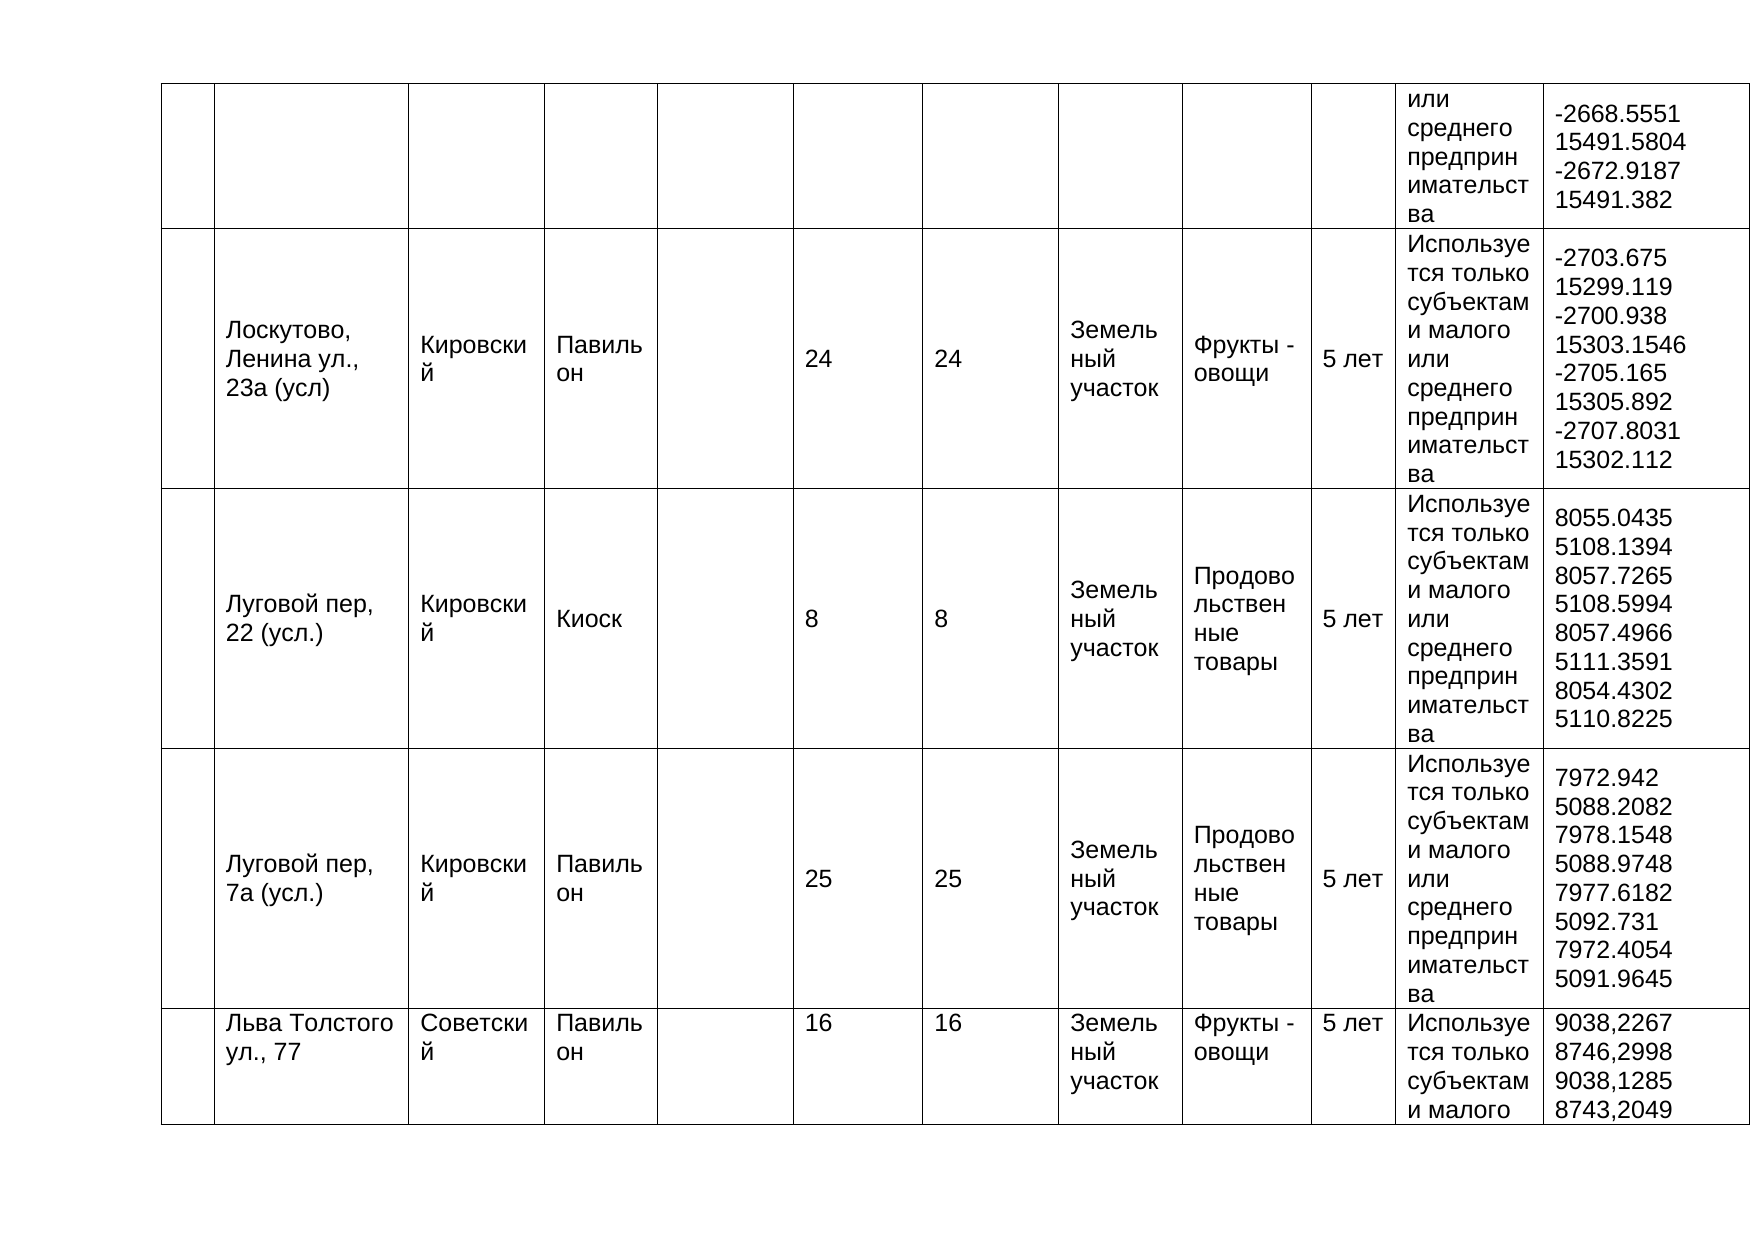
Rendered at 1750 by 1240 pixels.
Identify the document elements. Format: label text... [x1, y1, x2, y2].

table_cell Используется только субъектами малого или среднего предпринимательства [1396, 749, 1543, 1007]
table_cell Земельный участок [1059, 749, 1182, 1007]
table_cell 7972.942 5088.2082 7978.1548 5088.9748 7977.6182 5092.731 7972.4054 5091.9645 [1544, 749, 1749, 1007]
table_cell 5 лет [1312, 489, 1395, 748]
table_cell [162, 229, 214, 488]
table_cell Кировский [409, 749, 544, 1007]
table_cell [1312, 84, 1395, 228]
table_cell Льва Толстого ул., 77 [215, 1009, 408, 1123]
table_cell -2703.675 15299.119 -2700.938 15303.1546 -2705.165 15305.892 -2707.8031 15302.112 [1544, 229, 1749, 488]
table_cell [162, 749, 214, 1007]
table_cell [1183, 84, 1311, 228]
table_cell Используется только субъектами малого или среднего предпринимательства [1396, 489, 1543, 748]
table_cell 8 [794, 489, 922, 748]
table_cell или среднего предпринимательства [1396, 84, 1543, 228]
table_cell 9038,2267 8746,2998 9038,1285 8743,2049 [1544, 1009, 1749, 1123]
table_cell 25 [794, 749, 922, 1007]
table_cell [215, 84, 408, 228]
table_cell Используется только субъектами малого или среднего предпринимательства [1396, 229, 1543, 488]
table_cell Фрукты - овощи [1183, 229, 1311, 488]
table_cell Лоскутово, Ленина ул., 23а (усл) [215, 229, 408, 488]
table_cell 8055.0435 5108.1394 8057.7265 5108.5994 8057.4966 5111.3591 8054.4302 5110.8225 [1544, 489, 1749, 748]
table_cell Земельный участок [1059, 229, 1182, 488]
table_cell [658, 1009, 793, 1123]
table_cell [162, 84, 214, 228]
table_cell [658, 489, 793, 748]
table_cell [658, 749, 793, 1007]
table_cell 8 [923, 489, 1058, 748]
table_cell 24 [923, 229, 1058, 488]
table_cell -2668.5551 15491.5804 -2672.9187 15491.382 [1544, 84, 1749, 228]
table_cell Продовольственные товары [1183, 749, 1311, 1007]
table_cell [794, 84, 922, 228]
table_cell Кировский [409, 489, 544, 748]
table_cell [658, 84, 793, 228]
table_cell Павильон [545, 749, 657, 1007]
table_cell Павильон [545, 229, 657, 488]
table_cell 5 лет [1312, 229, 1395, 488]
table_cell [162, 1009, 214, 1123]
table_cell Фрукты - овощи [1183, 1009, 1311, 1123]
table_cell [923, 84, 1058, 228]
table_cell 16 [794, 1009, 922, 1123]
table_cell 5 лет [1312, 1009, 1395, 1123]
table_cell [658, 229, 793, 488]
table_cell Советский [409, 1009, 544, 1123]
table_cell 24 [794, 229, 922, 488]
table_cell Используется только субъектами малого [1396, 1009, 1543, 1123]
table_cell Земельный участок [1059, 489, 1182, 748]
table_cell Павильон [545, 1009, 657, 1123]
table_cell Кировский [409, 229, 544, 488]
table_cell Продовольственные товары [1183, 489, 1311, 748]
table_cell [1059, 84, 1182, 228]
table_cell Киоск [545, 489, 657, 748]
table_cell 25 [923, 749, 1058, 1007]
table_cell [162, 489, 214, 748]
table_cell [409, 84, 544, 228]
table_cell Луговой пер, 7а (усл.) [215, 749, 408, 1007]
table_cell 16 [923, 1009, 1058, 1123]
table_cell Луговой пер, 22 (усл.) [215, 489, 408, 748]
table_cell 5 лет [1312, 749, 1395, 1007]
table_cell Земельный участок [1059, 1009, 1182, 1123]
table_cell [545, 84, 657, 228]
